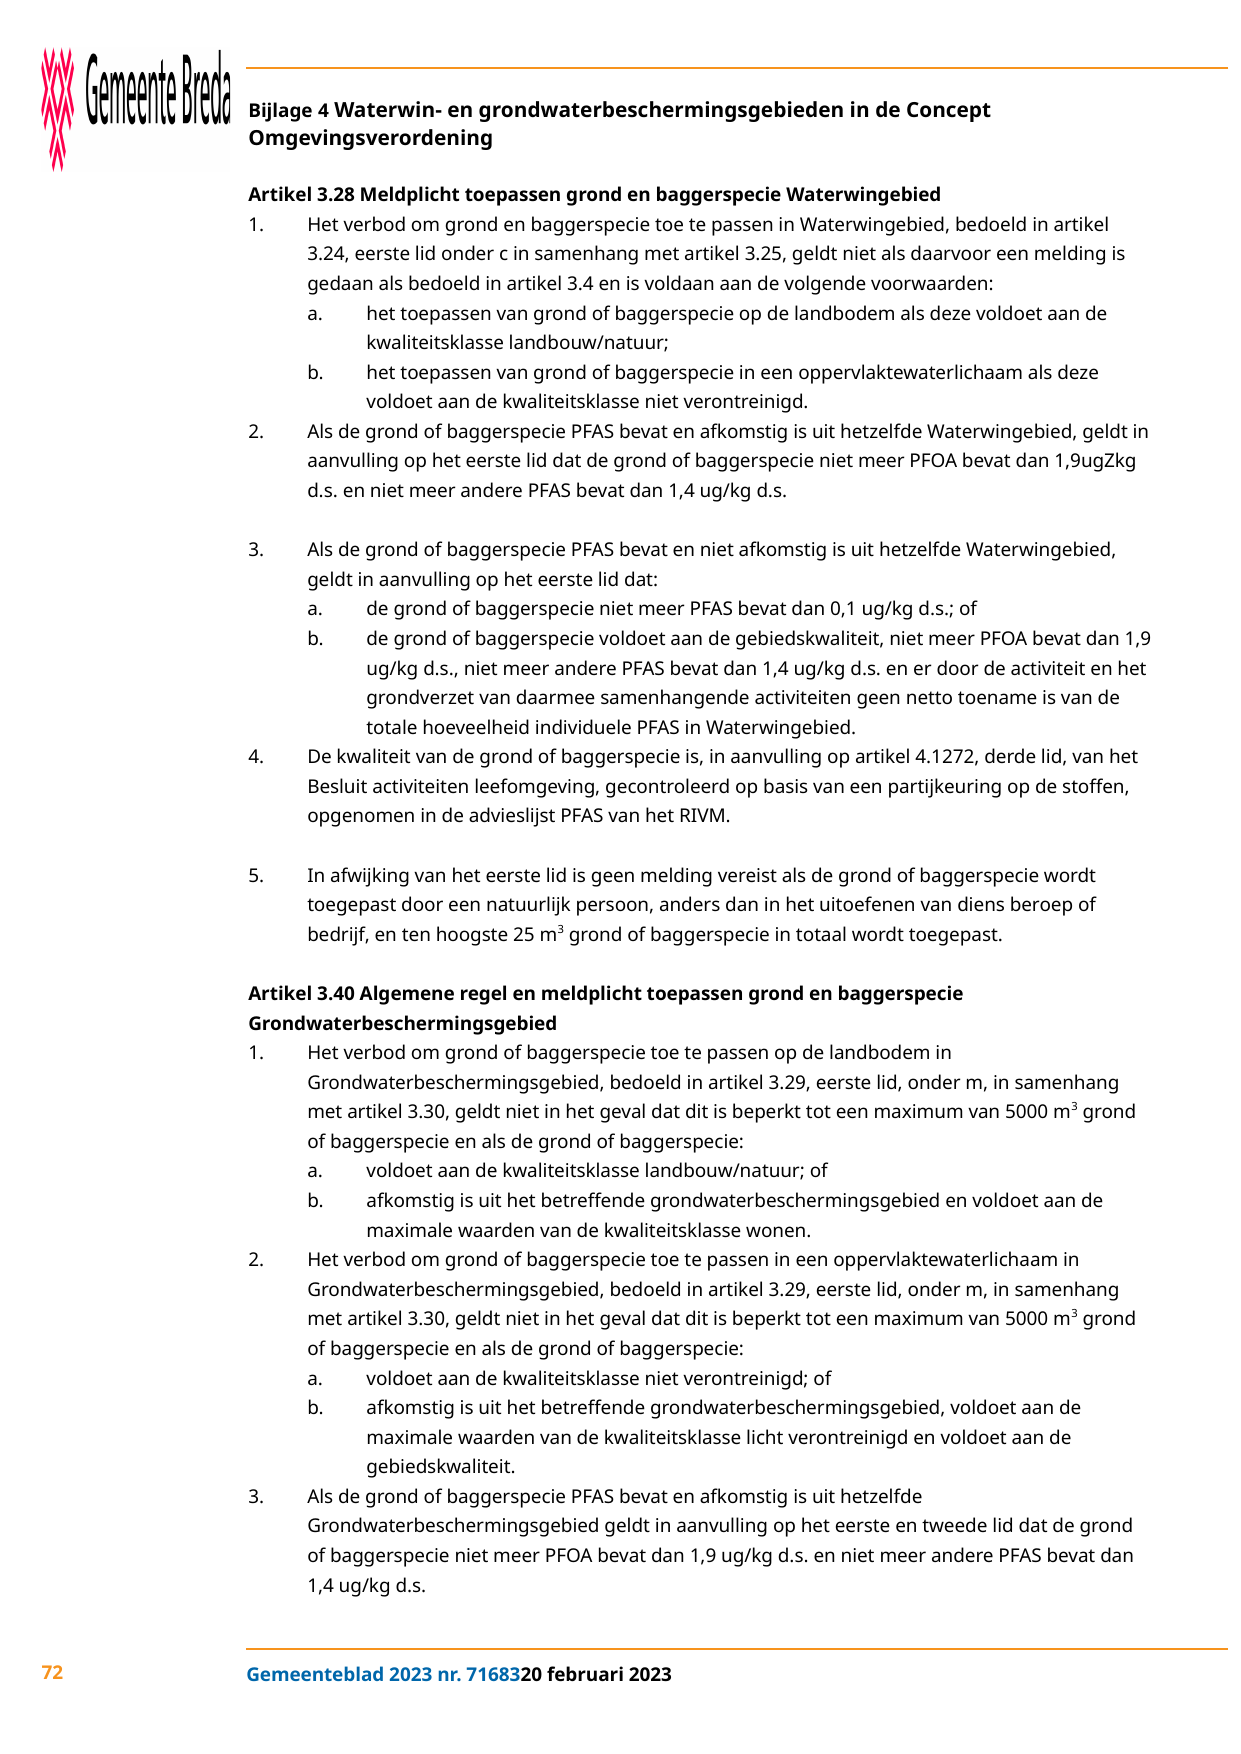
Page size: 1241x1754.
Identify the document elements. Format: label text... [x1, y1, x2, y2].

list het toepassen van grond of baggerspecie op de landbodem als deze voldoet aan de kwaliteitsklasse landbouw/natuur; [307, 300, 1152, 355]
list Als de grond of baggerspecie PFAS bevat en afkomstig is uit hetzelfde Waterwingebied, geldt in aanvulling op het eerste lid dat de grond of baggerspecie niet meer PFOA bevat dan 1,9ugZkg d.s. en niet meer andere PFAS bevat dan 1,4 ug/kg d.s. [248, 418, 1152, 503]
list Het verbod om grond of baggerspecie toe te passen op de landbodem in Grondwaterbeschermingsgebied, bedoeld in artikel 3.29, eerste lid, onder m, in samenhang met artikel 3.30, geldt niet in het geval dat dit is beperkt tot een maximum van 5000 m3 grond of baggerspecie en als de grond of baggerspecie: [248, 1039, 1152, 1154]
list voldoet aan de kwaliteitsklasse niet verontreinigd; of [307, 1365, 1152, 1390]
list afkomstig is uit het betreffende grondwaterbeschermingsgebied, voldoet aan de maximale waarden van de kwaliteitsklasse licht verontreinigd en voldoet aan de gebiedskwaliteit. [307, 1394, 1152, 1479]
list Het verbod om grond of baggerspecie toe te passen in een oppervlaktewaterlichaam in Grondwaterbeschermingsgebied, bedoeld in artikel 3.29, eerste lid, onder m, in samenhang met artikel 3.30, geldt niet in het geval dat dit is beperkt tot een maximum van 5000 m3 grond of baggerspecie en als de grond of baggerspecie: [248, 1246, 1152, 1361]
picture [41, 47, 231, 172]
list De kwaliteit van de grond of baggerspecie is, in aanvulling op artikel 4.1272, derde lid, van het Besluit activiteiten leefomgeving, gecontroleerd op basis van een partijkeuring op de stoffen, opgenomen in de advieslijst PFAS van het RIVM. [248, 743, 1152, 828]
text Artikel 3.40 Algemene regel en meldplicht toepassen grond en baggerspecie Grondwaterbeschermingsgebied [248, 980, 1152, 1035]
list Als de grond of baggerspecie PFAS bevat en niet afkomstig is uit hetzelfde Waterwingebied, geldt in aanvulling op het eerste lid dat: [248, 536, 1152, 592]
text Artikel 3.28 Meldplicht toepassen grond en baggerspecie Waterwingebied [248, 181, 1152, 207]
list Het verbod om grond en baggerspecie toe te passen in Waterwingebied, bedoeld in artikel 3.24, eerste lid onder c in samenhang met artikel 3.25, geldt niet als daarvoor een melding is gedaan als bedoeld in artikel 3.4 en is voldaan aan de volgende voorwaarden: [248, 211, 1152, 296]
list afkomstig is uit het betreffende grondwaterbeschermingsgebied en voldoet aan de maximale waarden van de kwaliteitsklasse wonen. [307, 1187, 1152, 1242]
list de grond of baggerspecie voldoet aan de gebiedskwaliteit, niet meer PFOA bevat dan 1,9 ug/kg d.s., niet meer andere PFAS bevat dan 1,4 ug/kg d.s. en er door de activiteit en het grondverzet van daarmee samenhangende activiteiten geen netto toename is van de totale hoeveelheid individuele PFAS in Waterwingebied. [307, 625, 1152, 739]
text Bijlage 4 Waterwin- en grondwaterbeschermingsgebieden in de Concept Omgevingsverordening [248, 95, 1152, 152]
list de grond of baggerspecie niet meer PFAS bevat dan 0,1 ug/kg d.s.; of [307, 596, 1152, 621]
list voldoet aan de kwaliteitsklasse landbouw/natuur; of [307, 1158, 1152, 1183]
list In afwijking van het eerste lid is geen melding vereist als de grond of baggerspecie wordt toegepast door een natuurlijk persoon, anders dan in het uitoefenen van diens beroep of bedrijf, en ten hoogste 25 m3 grond of baggerspecie in totaal wordt toegepast. [248, 862, 1152, 947]
list het toepassen van grond of baggerspecie in een oppervlaktewaterlichaam als deze voldoet aan de kwaliteitsklasse niet verontreinigd. [307, 359, 1152, 414]
list Als de grond of baggerspecie PFAS bevat en afkomstig is uit hetzelfde Grondwaterbeschermingsgebied geldt in aanvulling op het eerste en tweede lid dat de grond of baggerspecie niet meer PFOA bevat dan 1,9 ug/kg d.s. en niet meer andere PFAS bevat dan 1,4 ug/kg d.s. [248, 1483, 1152, 1597]
